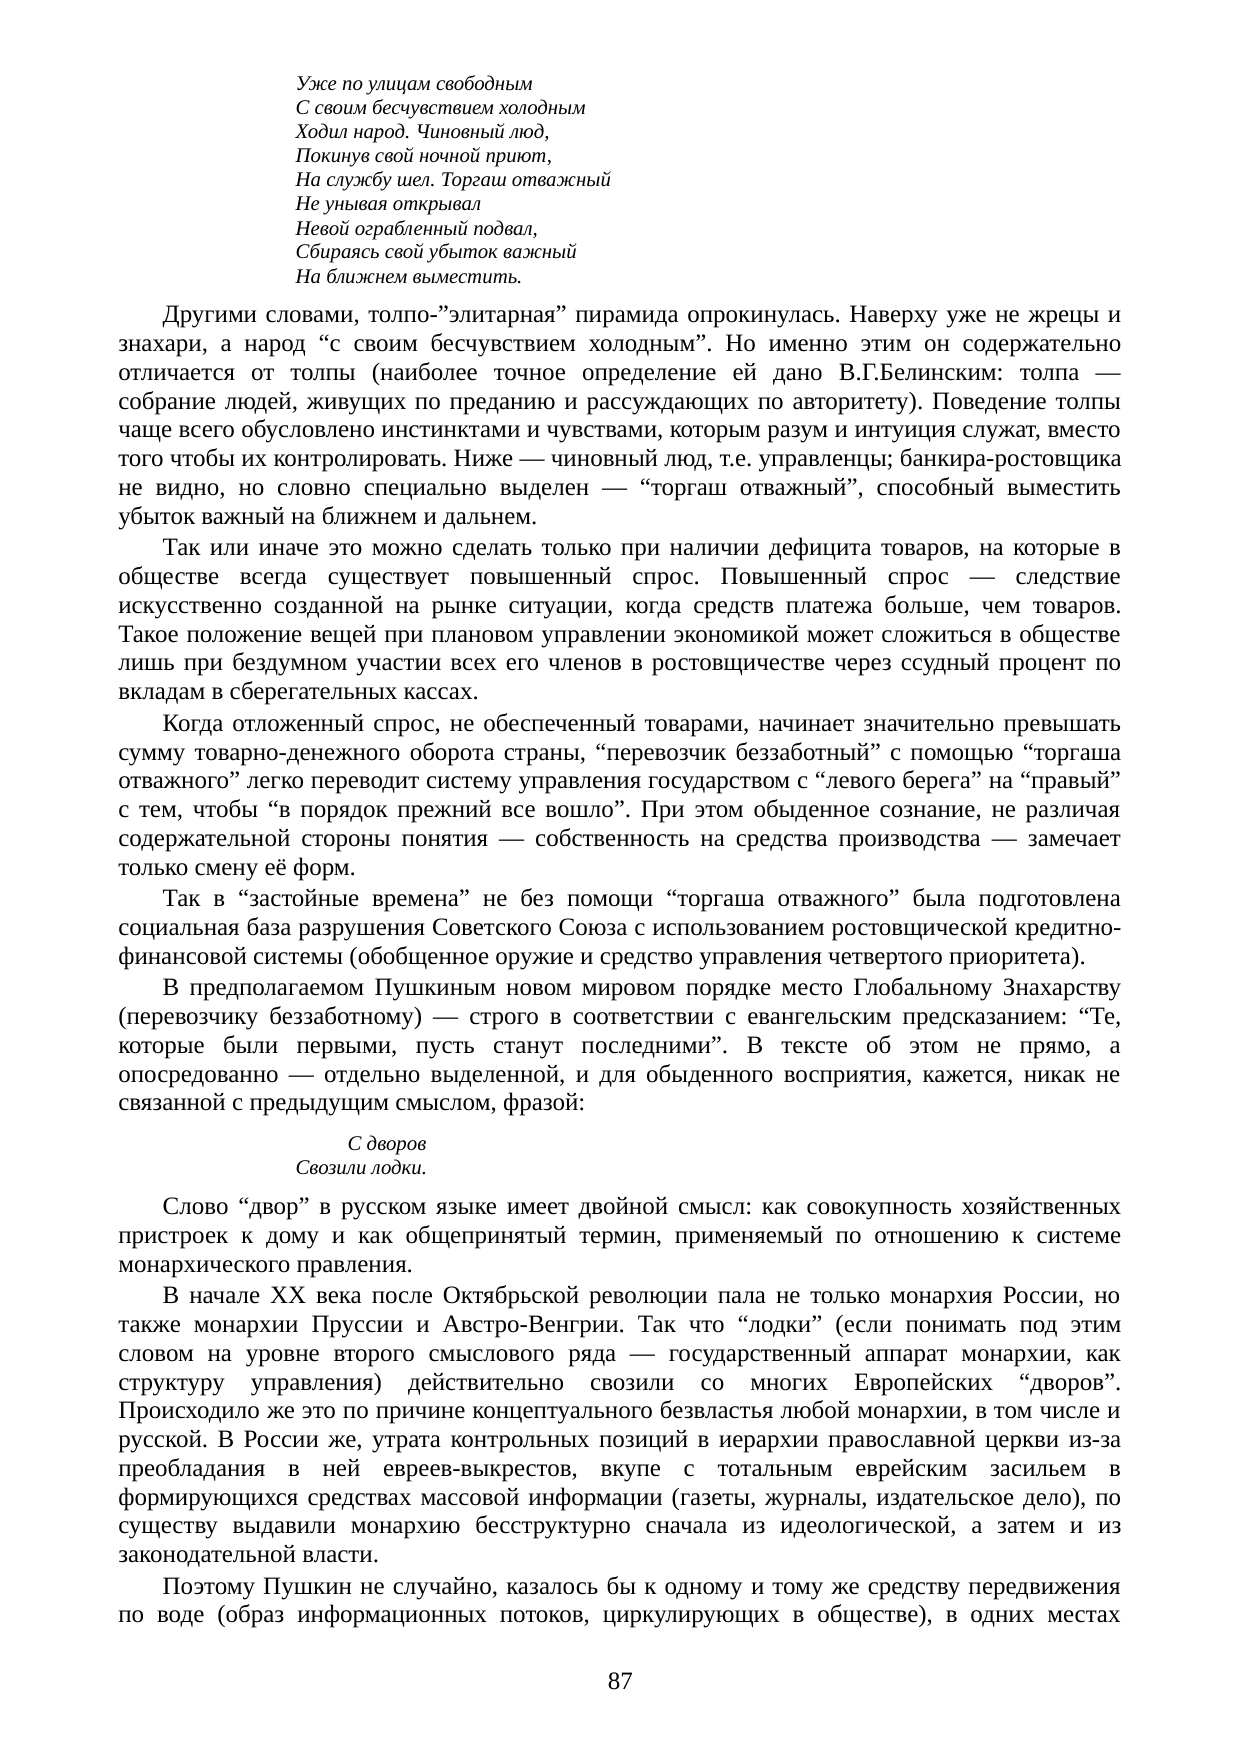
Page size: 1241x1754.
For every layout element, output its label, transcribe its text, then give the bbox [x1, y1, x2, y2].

text С дворов [295, 1131, 833, 1155]
text Уже по улицам свободным [295, 71, 1033, 95]
text Так в “застойные времена” не без помощи “торгаша отважного” была подготовлена социальная база разрушения Советского Союза с использованием ростовщической кредитно-финансовой системы (обобщенное оружие и средство управления четвертого приоритета). [118, 883, 1122, 969]
text Слово “двор” в русском языке имеет двойной смысл: как совокупность хозяйственных пристроек к дому и как общепринятый термин, применяемый по отношению к системе монархического правления. [118, 1191, 1122, 1277]
text Так или иначе это можно сделать только при наличии дефицита товаров, на которые в обществе всегда существует повышенный спрос. Повышенный спрос — следствие искусственно созданной на рынке ситуации, когда средств платежа больше, чем товаров. Такое положение вещей при плановом управлении экономикой может сложиться в обществе лишь при бездумном участии всех его членов в ростовщичестве через ссудный процент по вкладам в сберегательных кассах. [118, 532, 1122, 705]
text Ходил народ. Чиновный люд, [295, 119, 1033, 143]
text Поэтому Пушкин не случайно, казалось бы к одному и тому же средству передвижения по воде (образ информационных потоков, циркулирующих в обществе), в одних местах [118, 1571, 1122, 1628]
text Невой ограбленный подвал, [295, 215, 1033, 239]
text На ближнем выместить. [295, 263, 1033, 288]
text На службу шел. Торгаш отважный [295, 167, 1033, 191]
text В начале ХХ века после Октябрьской революции пала не только монархия России, но также монархии Пруссии и Австро-Венгрии. Так что “лодки” (если понимать под этим словом на уровне второго смыслового ряда — государственный аппарат монархии, как структуру управления) действительно свозили со многих Европейских “дворов”. Происходило же это по причине концептуального безвластья любой монархии, в том числе и русской. В России же, утрата контрольных позиций в иерархии православной церкви из-за преобладания в ней евреев-выкрестов, вкупе с тотальным еврейским засильем в формирующихся средствах массовой информации (газеты, журналы, издательское дело), по существу выдавили монархию бесструктурно сначала из идеологической, а затем и из законодательной власти. [118, 1280, 1122, 1568]
text Другими словами, толпо-”элитарная” пирамида опрокинулась. Наверху уже не жрецы и знахари, а народ “с своим бесчувствием холодным”. Но именно этим он содержательно отличается от толпы (наиболее точное определение ей дано В.Г.Белинским: толпа — собрание людей, живущих по преданию и рассуждающих по авторитету). Поведение толпы чаще всего обусловлено инстинктами и чувствами, которым разум и интуиция служат, вместо того чтобы их контролировать. Ниже — чиновный люд, т.е. управленцы; банкира-ростовщика не видно, но словно специально выделен — “торгаш отважный”, способный выместить убыток важный на ближнем и дальнем. [118, 299, 1122, 529]
text Когда отложенный спрос, не обеспеченный товарами, начинает значительно превышать сумму товарно-денежного оборота страны, “перевозчик беззаботный” с помощью “торгаша отважного” легко переводит систему управления государством с “левого берега” на “правый” с тем, чтобы “в порядок прежний все вошло”. При этом обыденное сознание, не различая содержательной стороны понятия — собственность на средства производства — замечает только смену её форм. [118, 708, 1122, 880]
text С своим бесчувствием холодным [295, 95, 1033, 119]
text Сбираясь свой убыток важный [295, 239, 1033, 263]
text Свозили лодки. [295, 1155, 1033, 1179]
text В предполагаемом Пушкиным новом мировом порядке место Глобальному Знахарству (перевозчику беззаботному) — строго в соответствии с евангельским предсказанием: “Те, которые были первыми, пусть станут последними”. В тексте об этом не прямо, а опосредованно — отдельно выделенной, и для обыденного восприятия, кажется, никак не связанной с предыдущим смыслом, фразой: [118, 972, 1122, 1116]
text Покинув свой ночной приют, [295, 143, 1033, 167]
text Не унывая открывал [295, 191, 1033, 215]
